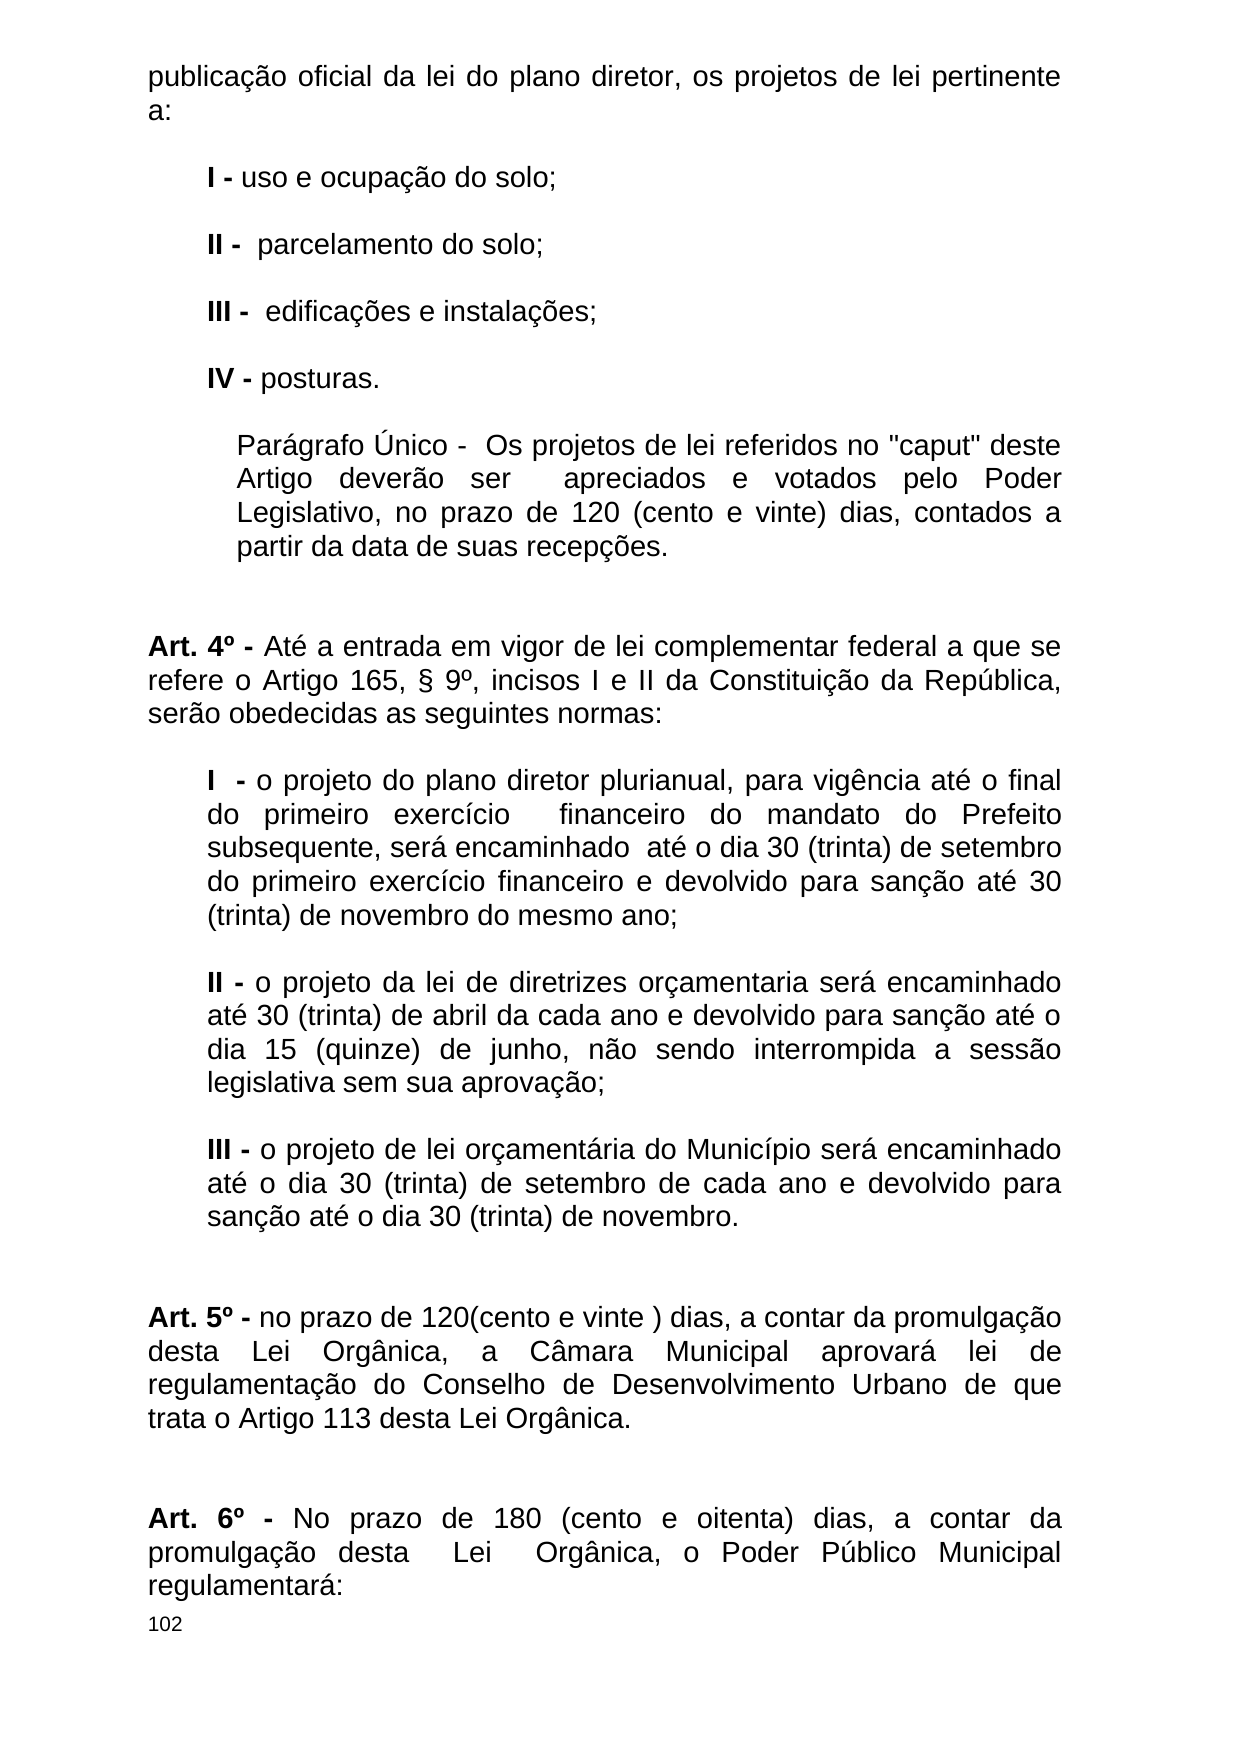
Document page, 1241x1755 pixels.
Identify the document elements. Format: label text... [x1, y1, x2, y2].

text Parágrafo Único - Os projetos de lei referidos no "caput" deste Artigo deverão ser apreciados e votados pelo Poder Legislativo, no prazo de 120 (cento e vinte) dias, contados a partir da data de suas recepções. [236, 428, 1063, 562]
text IV - posturas. [148, 361, 1063, 394]
text III - o projeto de lei orçamentária do Município será encaminhado até o dia 30 (trinta) de setembro de cada ano e devolvido para sanção até o dia 30 (trinta) de novembro. [207, 1132, 1063, 1233]
text Art. 4º - Até a entrada em vigor de lei complementar federal a que se refere o Artigo 165, § 9º, incisos I e II da Constituição da República, serão obedecidas as seguintes normas: [148, 629, 1063, 730]
text III - edificações e instalações; [148, 294, 1063, 327]
text Art. 5º - no prazo de 120(cento e vinte ) dias, a contar da promulgação desta Lei Orgânica, a Câmara Municipal aprovará lei de regulamentação do Conselho de Desenvolvimento Urbano de que trata o Artigo 113 desta Lei Orgânica. [148, 1300, 1063, 1434]
text I - uso e ocupação do solo; [148, 160, 1063, 193]
text Art. 6º - No prazo de 180 (cento e oitenta) dias, a contar da promulgação desta Lei Orgânica, o Poder Público Municipal regulamentará: [148, 1501, 1063, 1602]
text I - o projeto do plano diretor plurianual, para vigência até o final do primeiro exercício financeiro do mandato do Prefeito subsequente, será encaminhado até o dia 30 (trinta) de setembro do primeiro exercício financeiro e devolvido para sanção até 30 (trinta) de novembro do mesmo ano; [207, 763, 1063, 931]
text II - parcelamento do solo; [148, 227, 1063, 260]
text publicação oficial da lei do plano diretor, os projetos de lei pertinente a: [148, 59, 1063, 126]
text II - o projeto da lei de diretrizes orçamentaria será encaminhado até 30 (trinta) de abril da cada ano e devolvido para sanção até o dia 15 (quinze) de junho, não sendo interrompida a sessão legislativa sem sua aprovação; [207, 965, 1063, 1099]
